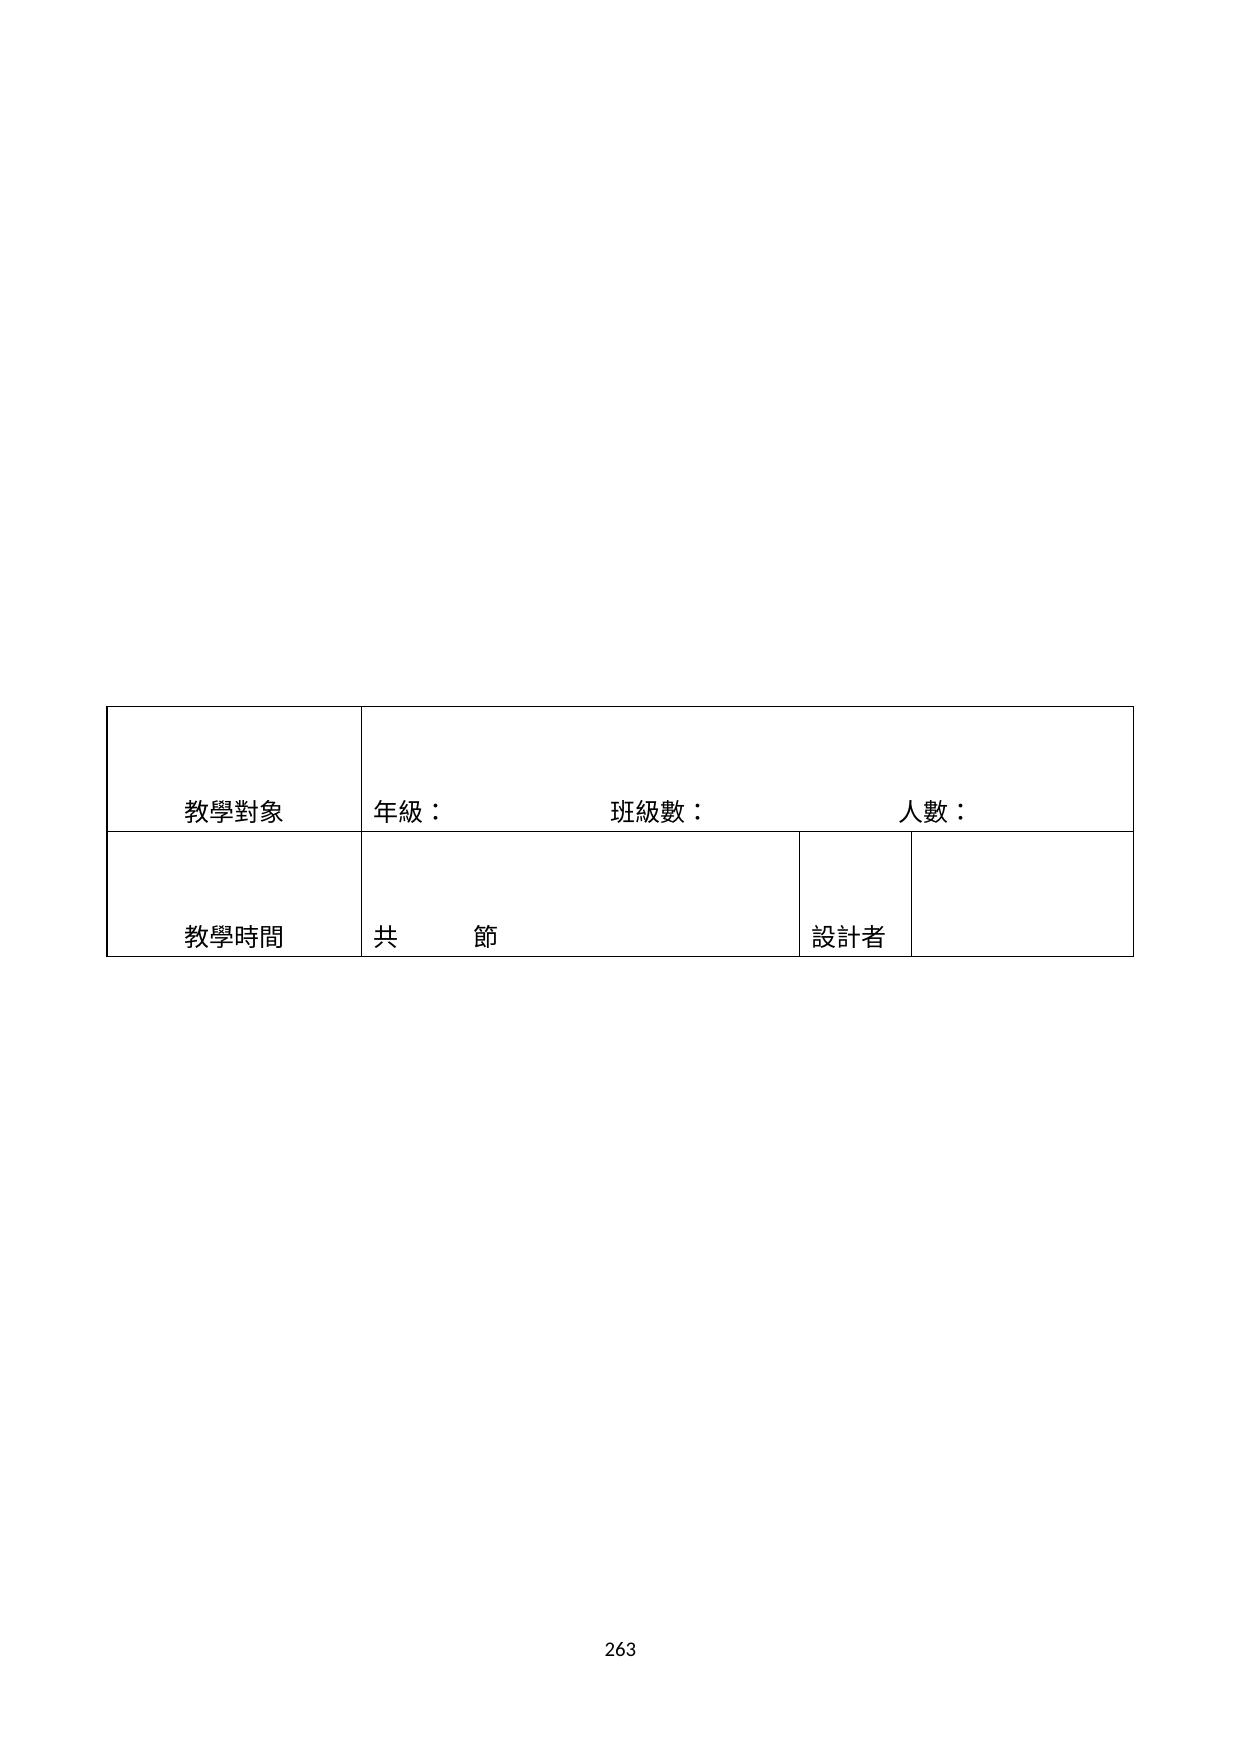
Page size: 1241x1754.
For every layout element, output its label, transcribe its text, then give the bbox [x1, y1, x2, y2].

table_cell 共 節 [362, 832, 799, 956]
table_cell 教學對象 [108, 707, 361, 831]
table_cell 教學時間 [108, 832, 361, 956]
table_cell 年級： 班級數： 人數： [362, 707, 1133, 831]
table_cell [912, 832, 1133, 956]
table_cell 設計者 [800, 832, 911, 956]
